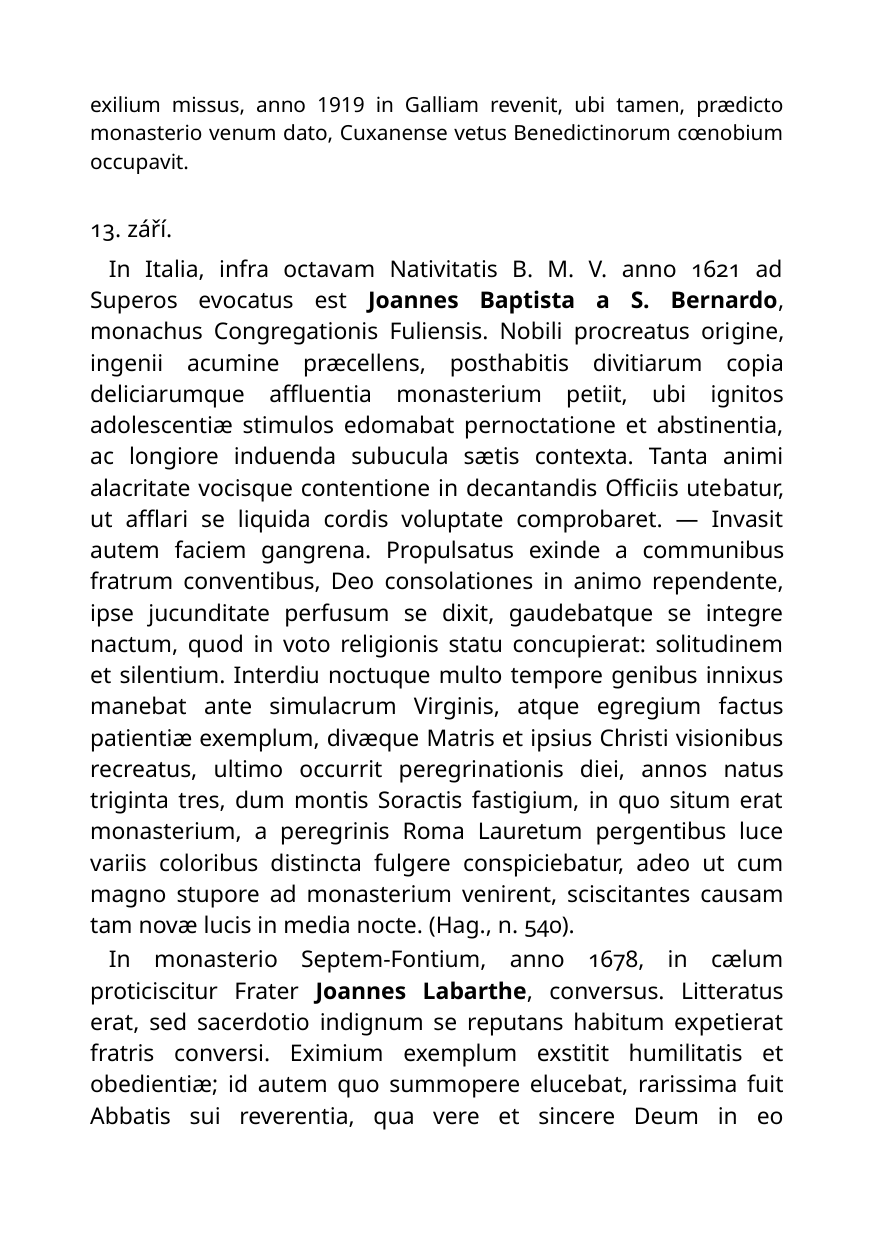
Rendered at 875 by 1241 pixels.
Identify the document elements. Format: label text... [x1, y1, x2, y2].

text 13. září. [90, 213, 784, 244]
text In Italia, infra octavam Nativitatis B. M. V. anno 1621 ad Superos evocatus est Joannes Baptista a S. Bernardo, monachus Congregationis Fuliensis. Nobili procreatus ori­gine, ingenii acumine præcellens, posthabitis divitiarum copia deliciarumque affluentia monasterium petiit, ubi ignitos adolescentiæ stimulos edomabat pernoctatione et abstinentia, ac longiore induenda subucula sætis contexta. Tanta animi alacritate vocisque contentione in decantandis Officiis ute­batur, ut afflari se liquida cordis voluptate comprobaret. — Invasit autem faciem gangrena. Propulsatus exinde a com­munibus fratrum conventibus, Deo consolationes in animo rependente, ipse jucunditate perfusum se dixit, gaudebatque se integre nactum, quod in voto religionis statu concupierat: solitudinem et silentium. Interdiu noctuque multo tempore genibus innixus manebat ante simulacrum Virginis, atque egregium factus patientiæ exemplum, divæque Matris et ipsius Christi visionibus recreatus, ultimo occurrit peregri­nationis diei, annos natus triginta tres, dum montis Soractis fastigium, in quo situm erat monasterium, a peregrinis Roma Lauretum pergentibus luce variis coloribus distincta fulgere conspiciebatur, adeo ut cum magno stupore ad monasterium venirent, sciscitantes causam tam novæ lucis in media nocte. (Hag., n. 540). [90, 253, 784, 940]
text exilium missus, anno 1919 in Galliam revenit, ubi tamen, prædicto monasterio venum dato, Cuxanense vetus Benedictinorum cœnobium occupavit. [90, 90, 784, 175]
text In monasterio Septem-Fontium, anno 1678, in cælum proticiscitur Frater Joannes Labarthe, conversus. Litteratus erat, sed sacerdotio indignum se reputans habitum expetierat fratris conversi. Eximium exemplum exstitit humilitatis et obedientiæ; id autem quo summopere elucebat, rarissima fuit Abbatis sui reverentia, qua vere et sincere Deum in eo [90, 943, 784, 1131]
